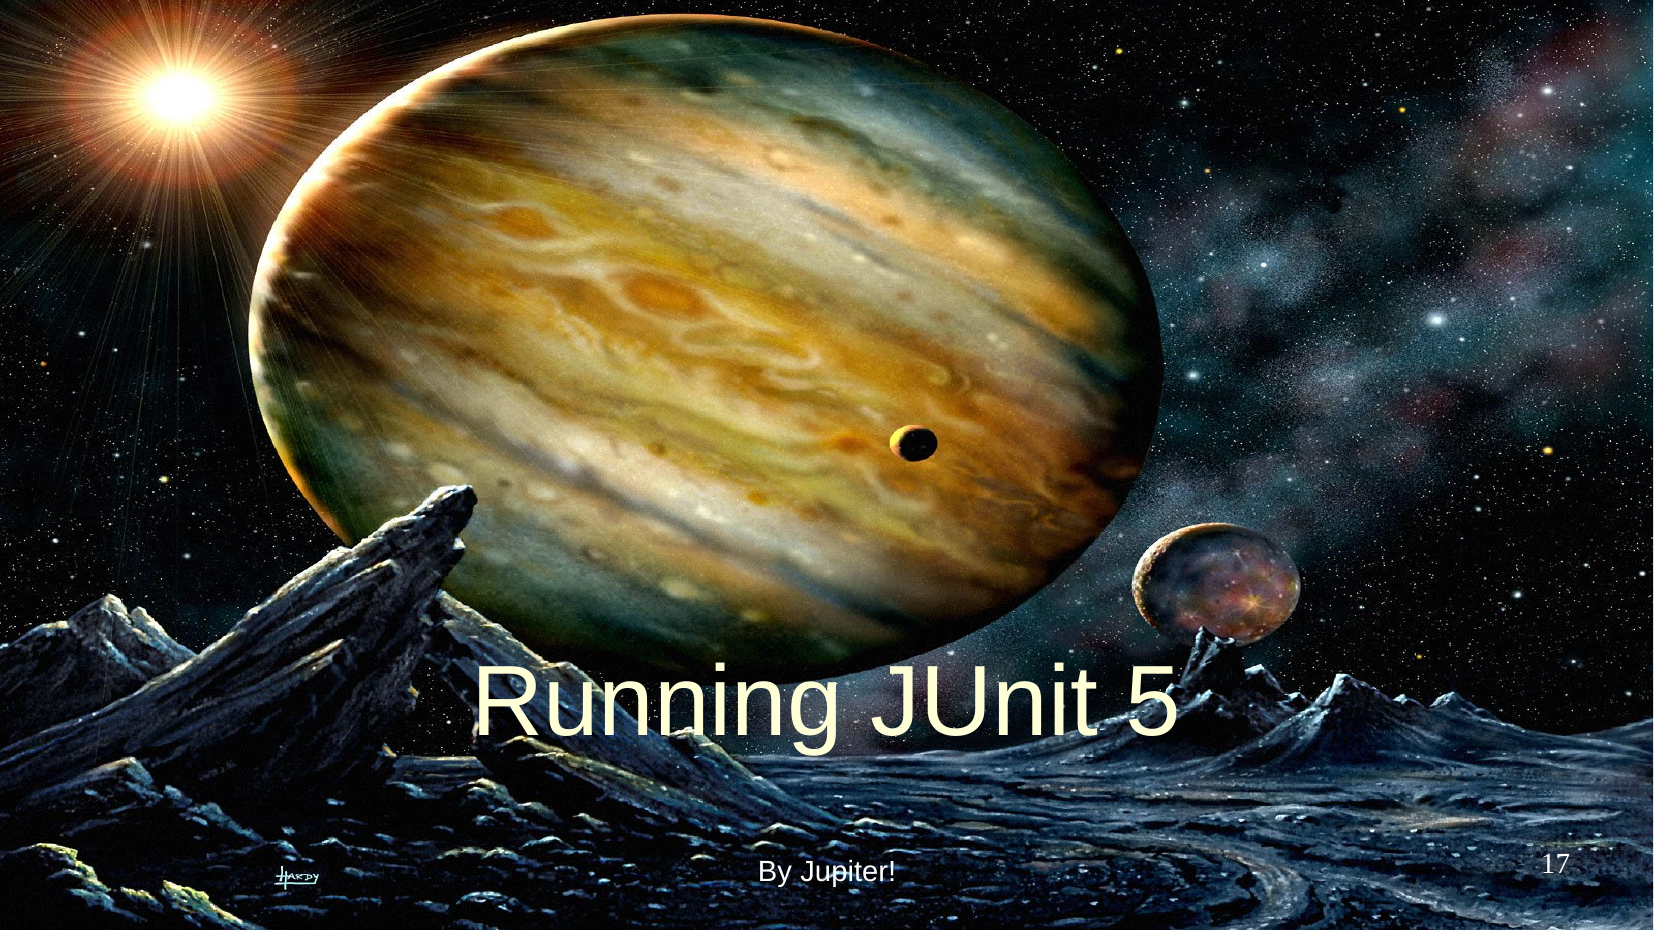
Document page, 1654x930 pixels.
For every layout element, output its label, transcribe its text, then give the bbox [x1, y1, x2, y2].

subtitle Running JUnit 5 [82, 37, 1571, 757]
picture [0, 0, 1654, 930]
